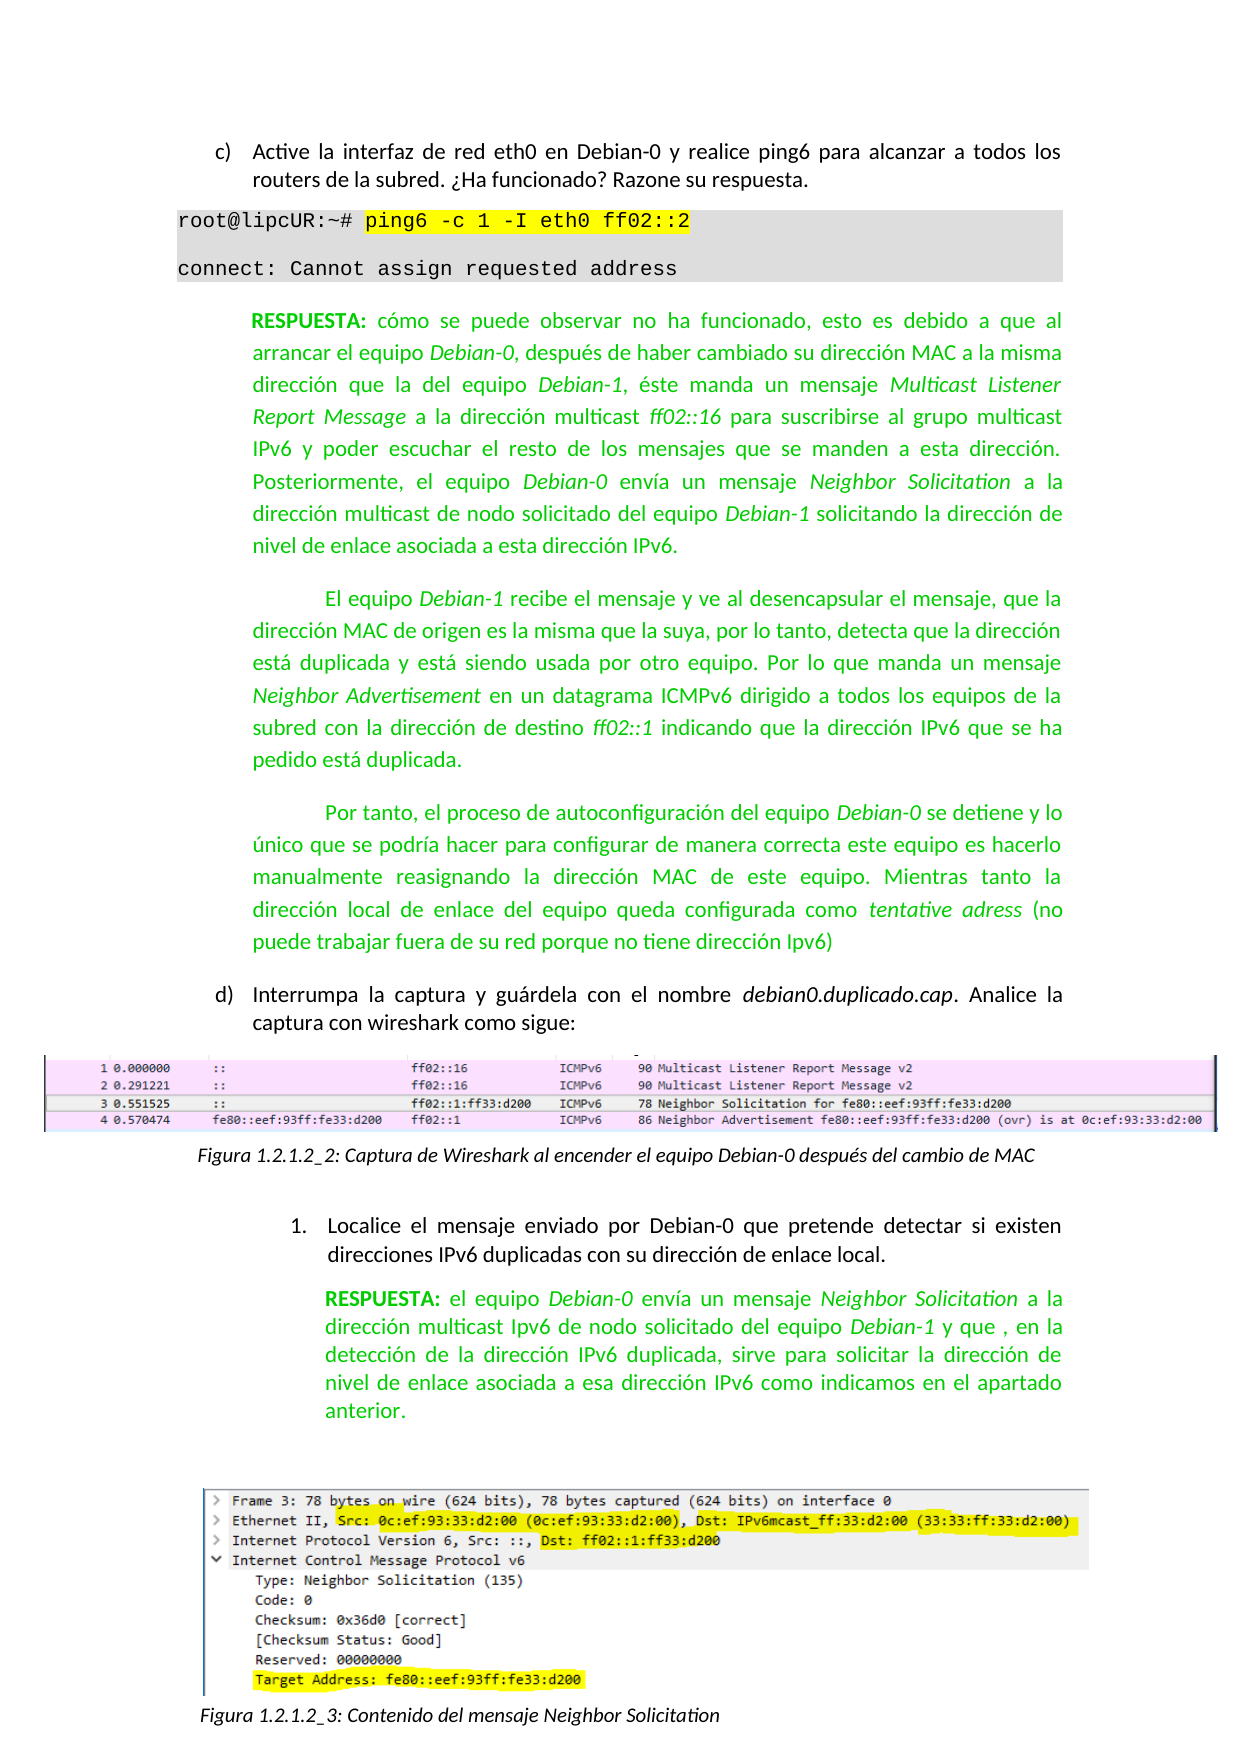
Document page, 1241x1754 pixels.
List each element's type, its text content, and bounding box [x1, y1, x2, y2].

list Interrumpa la captura y guárdela con el nombre debian0.duplicado.cap. Analice la captura con wireshark como sigue: [215, 980, 1063, 1036]
text RESPUESTA: cómo se puede observar no ha funcionado, esto es debido a que al arrancar el equipo Debian-0, después de haber cambiado su dirección MAC a la misma dirección que la del equipo Debian-1, éste manda un mensaje Multicast Listener Report Message a la dirección multicast ff02::16 para suscribirse al grupo multicast IPv6 y poder escuchar el resto de los mensajes que se manden a esta dirección. Posteriormente, el equipo Debian-0 envía un mensaje Neighbor Solicitation a la dirección multicast de nodo solicitado del equipo Debian-1 solicitando la dirección de nivel de enlace asociada a esta dirección IPv6. [251, 306, 1063, 559]
list Localice el mensaje enviado por Debian-0 que pretende detectar si existen direcciones IPv6 duplicadas con su dirección de enlace local. [290, 1212, 1063, 1268]
text connect: Cannot assign requested address [177, 258, 1063, 282]
text El equipo Debian-1 recibe el mensaje y ve al desencapsular el mensaje, que la dirección MAC de origen es la misma que la suya, por lo tanto, detecta que la dirección está duplicada y está siendo usada por otro equipo. Por lo que manda un mensaje Neighbor Advertisement en un datagrama ICMPv6 dirigido a todos los equipos de la subred con la dirección de destino ff02::1 indicando que la dirección IPv6 que se ha pedido está duplicada. [252, 584, 1063, 773]
text Por tanto, el proceso de autoconfiguración del equipo Debian-0 se detiene y lo único que se podría hacer para configurar de manera correcta este equipo es hacerlo manualmente reasignando la dirección MAC de este equipo. Mientras tanto la dirección local de enlace del equipo queda configurada como tentative adress (no puede trabajar fuera de su red porque no tiene dirección Ipv6) [252, 798, 1063, 955]
text root@lipcUR:~# ping6 -c 1 -I eth0 ff02::2 [177, 210, 1063, 234]
list Active la interfaz de red eth0 en Debian-0 y realice ping6 para alcanzar a todos los routers de la subred. ¿Ha funcionado? Razone su respuesta. [215, 137, 1063, 193]
list RESPUESTA: el equipo Debian-0 envía un mensaje Neighbor Solicitation a la dirección multicast Ipv6 de nodo solicitado del equipo Debian-1 y que , en la detección de la dirección IPv6 duplicada, sirve para solicitar la dirección de nivel de enlace asociada a esa dirección IPv6 como indicamos en el apartado anterior. [325, 1284, 1063, 1424]
